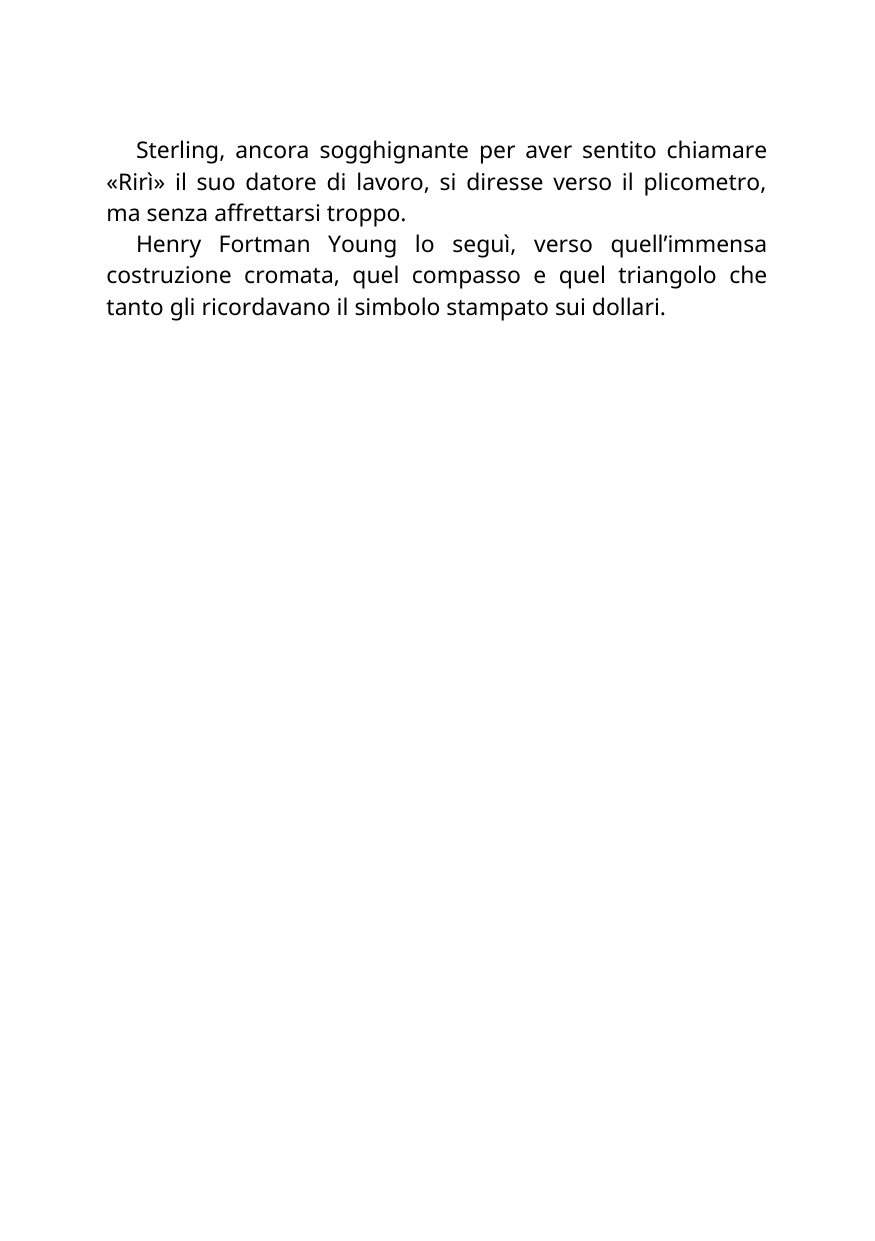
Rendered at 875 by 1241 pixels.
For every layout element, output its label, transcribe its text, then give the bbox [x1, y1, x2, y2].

text Henry Fortman Young lo seguì, verso quell’immensa costruzione cromata, quel compasso e quel triangolo che tanto gli ricordavano il simbolo stampato sui dollari. [106, 228, 768, 322]
text Sterling, ancora sogghignante per aver sentito chiamare «Rirì» il suo datore di lavoro, si diresse verso il plicometro, ma senza affrettarsi troppo. [106, 134, 768, 228]
